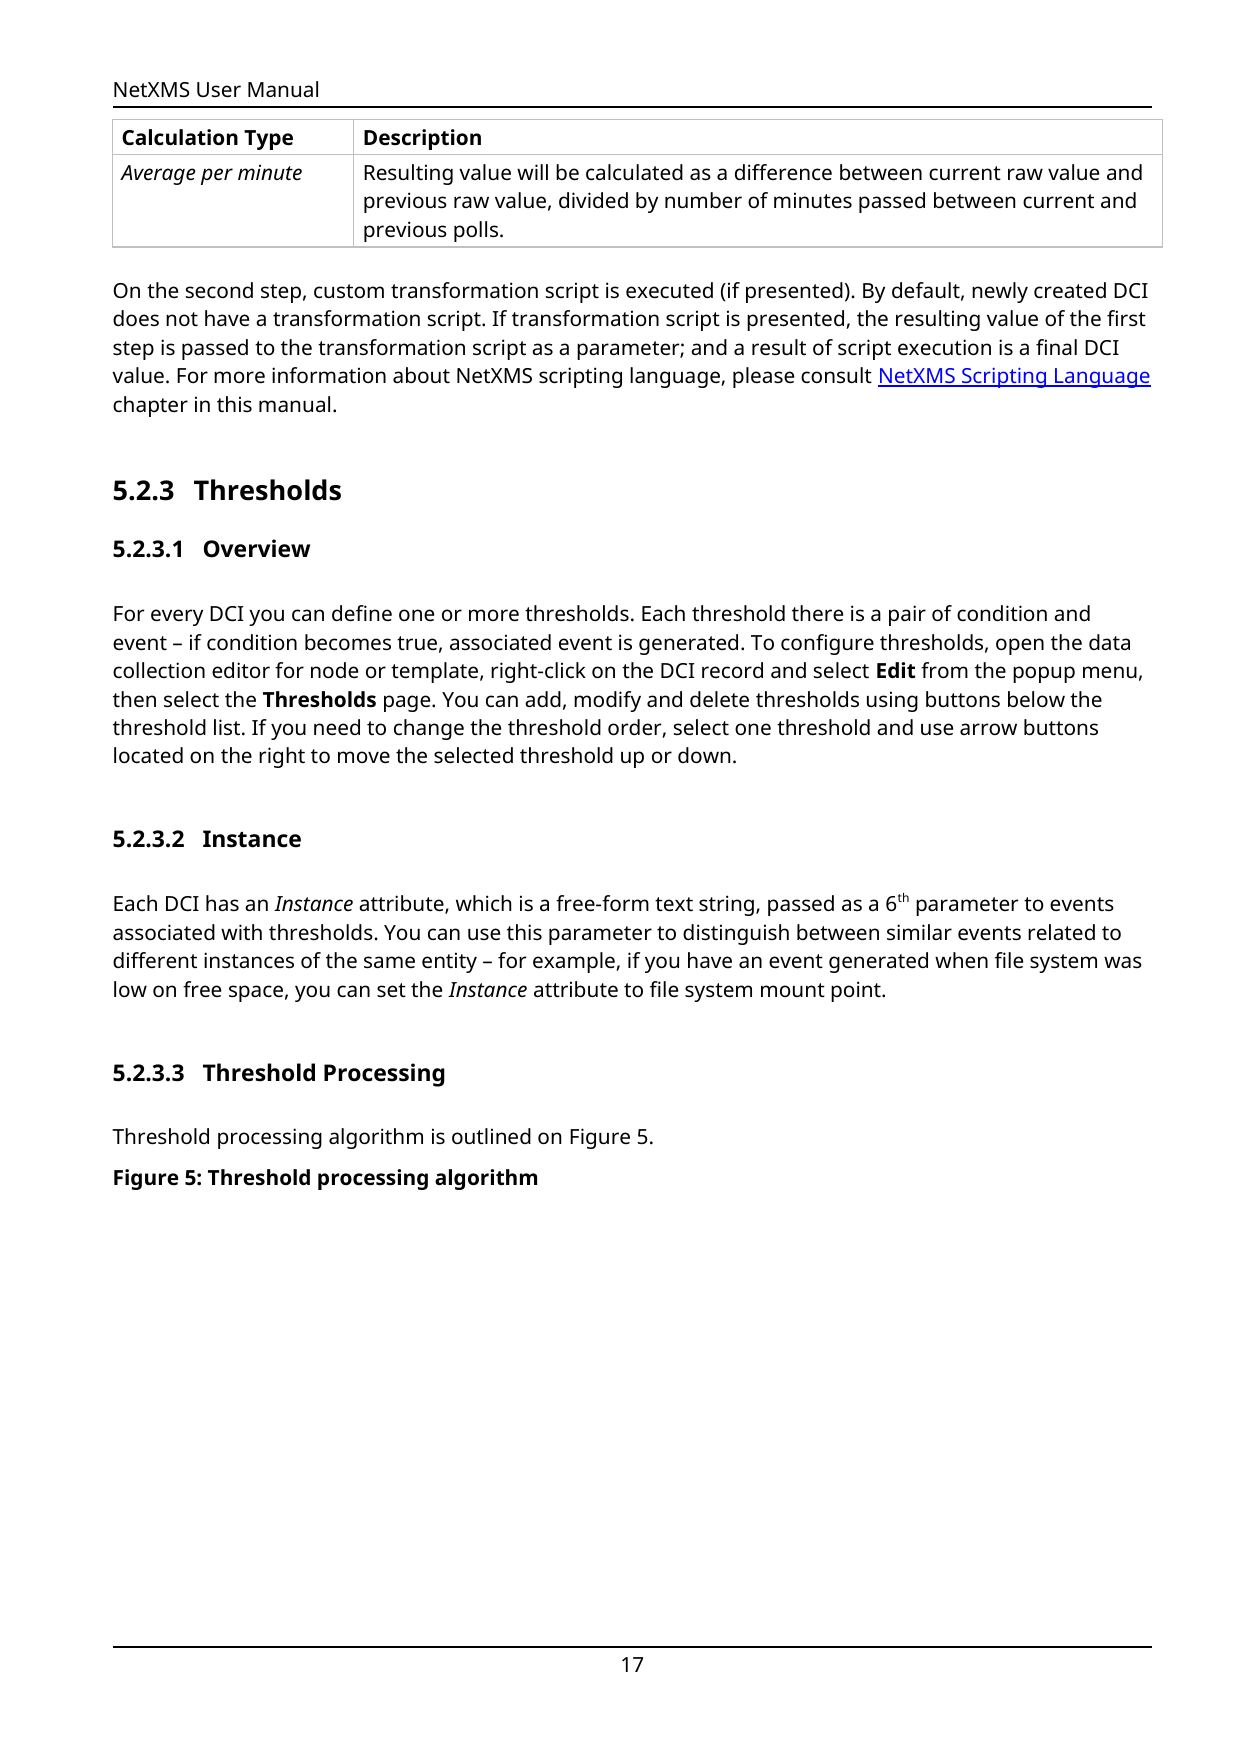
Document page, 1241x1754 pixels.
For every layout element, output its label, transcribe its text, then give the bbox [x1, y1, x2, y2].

table_header Calculation Type [113, 120, 353, 154]
subtitle Thresholds [112, 472, 1152, 508]
subtitle Overview [112, 533, 1152, 565]
text On the second step, custom transformation script is executed (if presented). By default, newly created DCI does not have a transformation script. If transformation script is presented, the resulting value of the first step is passed to the transformation script as a parameter; and a result of script execution is a final DCI value. For more information about NetXMS scripting language, please consult NetXMS Scripting Language chapter in this manual. [112, 276, 1152, 418]
table_header Description [354, 120, 1162, 154]
text Each DCI has an Instance attribute, which is a free-form text string, passed as a 6th parameter to events associated with thresholds. You can use this parameter to distinguish between similar events related to different instances of the same entity – for example, if you have an event generated when file system was low on free space, you can set the Instance attribute to file system mount point. [112, 889, 1152, 1003]
text Threshold processing algorithm is outlined on Figure 5. [112, 1122, 1152, 1151]
subtitle Threshold Processing [112, 1057, 1152, 1088]
subtitle Instance [112, 823, 1152, 855]
text For every DCI you can define one or more thresholds. Each threshold there is a pair of condition and event – if condition becomes true, associated event is generated. To configure thresholds, open the data collection editor for node or template, right-click on the DCI record and select Edit from the popup menu, then select the Thresholds page. You can add, modify and delete thresholds using buttons below the threshold list. If you need to change the threshold order, select one threshold and use arrow buttons located on the right to move the selected threshold up or down. [112, 599, 1152, 770]
table_cell Resulting value will be calculated as a difference between current raw value and previous raw value, divided by number of minutes passed between current and previous polls. [354, 155, 1162, 246]
table_cell Average per minute [113, 155, 353, 246]
text Figure 5: Threshold processing algorithm [112, 1163, 1152, 1192]
